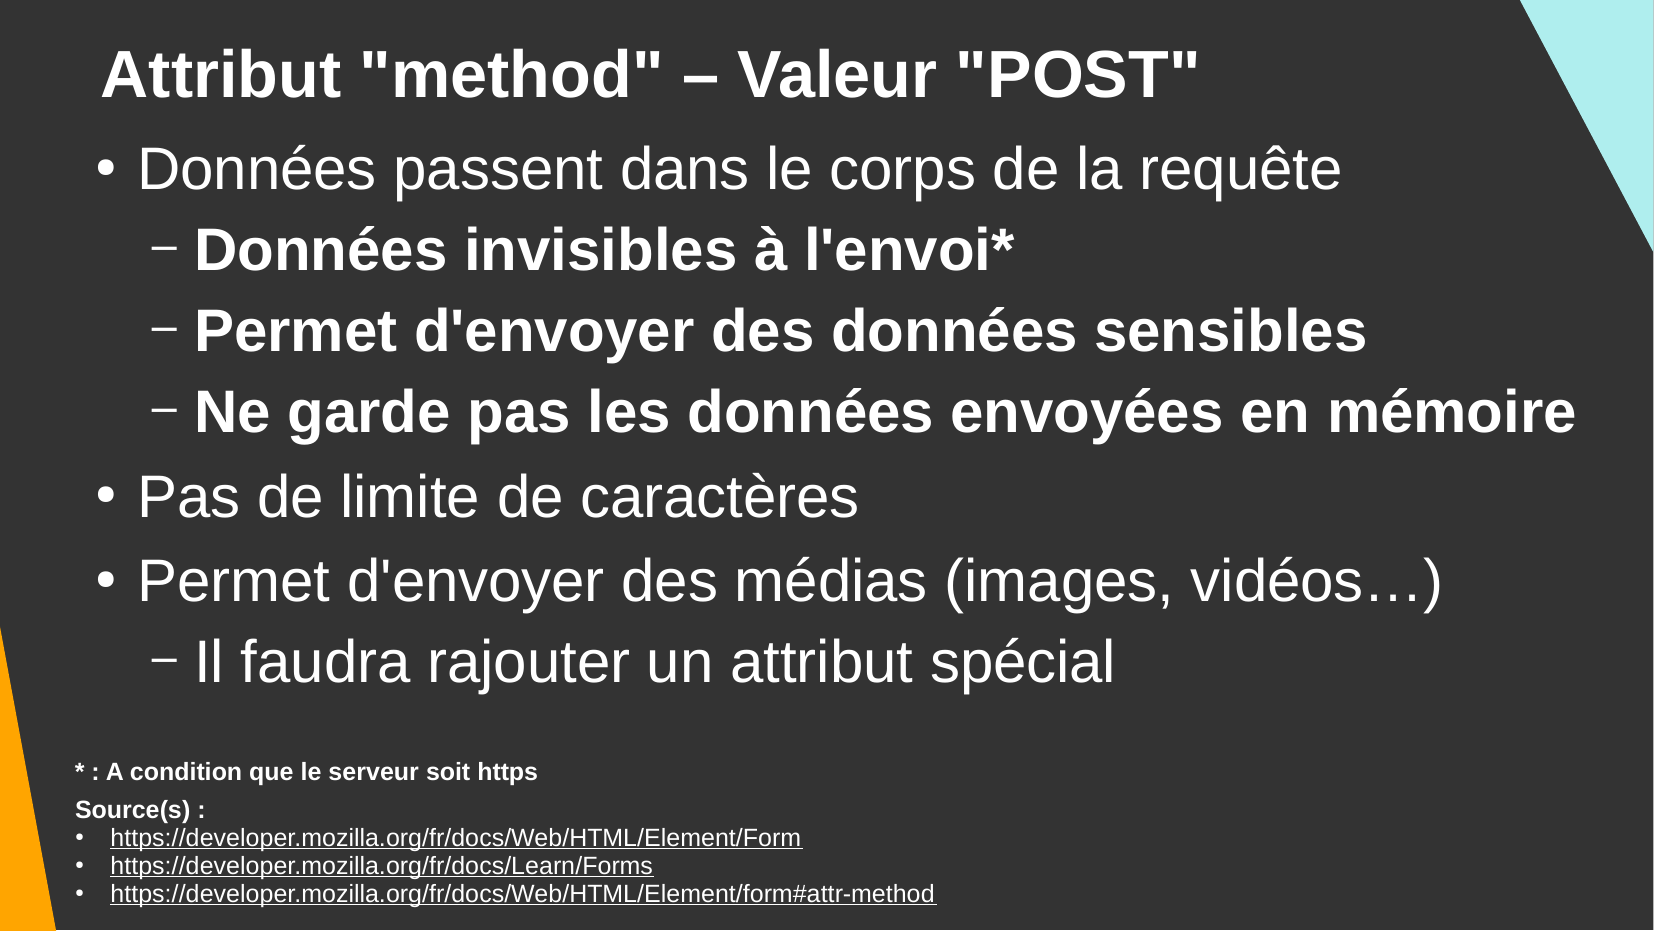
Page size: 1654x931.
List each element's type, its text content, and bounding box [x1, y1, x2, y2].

title Attribut "method" – Valeur "POST" [82, 37, 1571, 114]
text_box * : A condition que le serveur soit https [60, 749, 1546, 788]
text_box Source(s) : https://developer.mozilla.org/fr/docs/Web/HTML/Element/Form https://developer.mozilla.org/fr/docs/Learn/Forms https://developer.mozilla.org/fr/docs/Web/HTML/Element/form#attr-method [60, 788, 1546, 916]
text_box [0, 626, 57, 931]
text_box [1519, 0, 1654, 254]
list Données passent dans le corps de la requête Données invisibles à l'envoi* Permet d'envoyer des données sensibles Ne garde pas les données envoyées en mémoire Pas de limite de caractères Permet d'envoyer des médias (images, vidéos…) Il faudra rajouter un attribut spécial [80, 135, 1605, 709]
